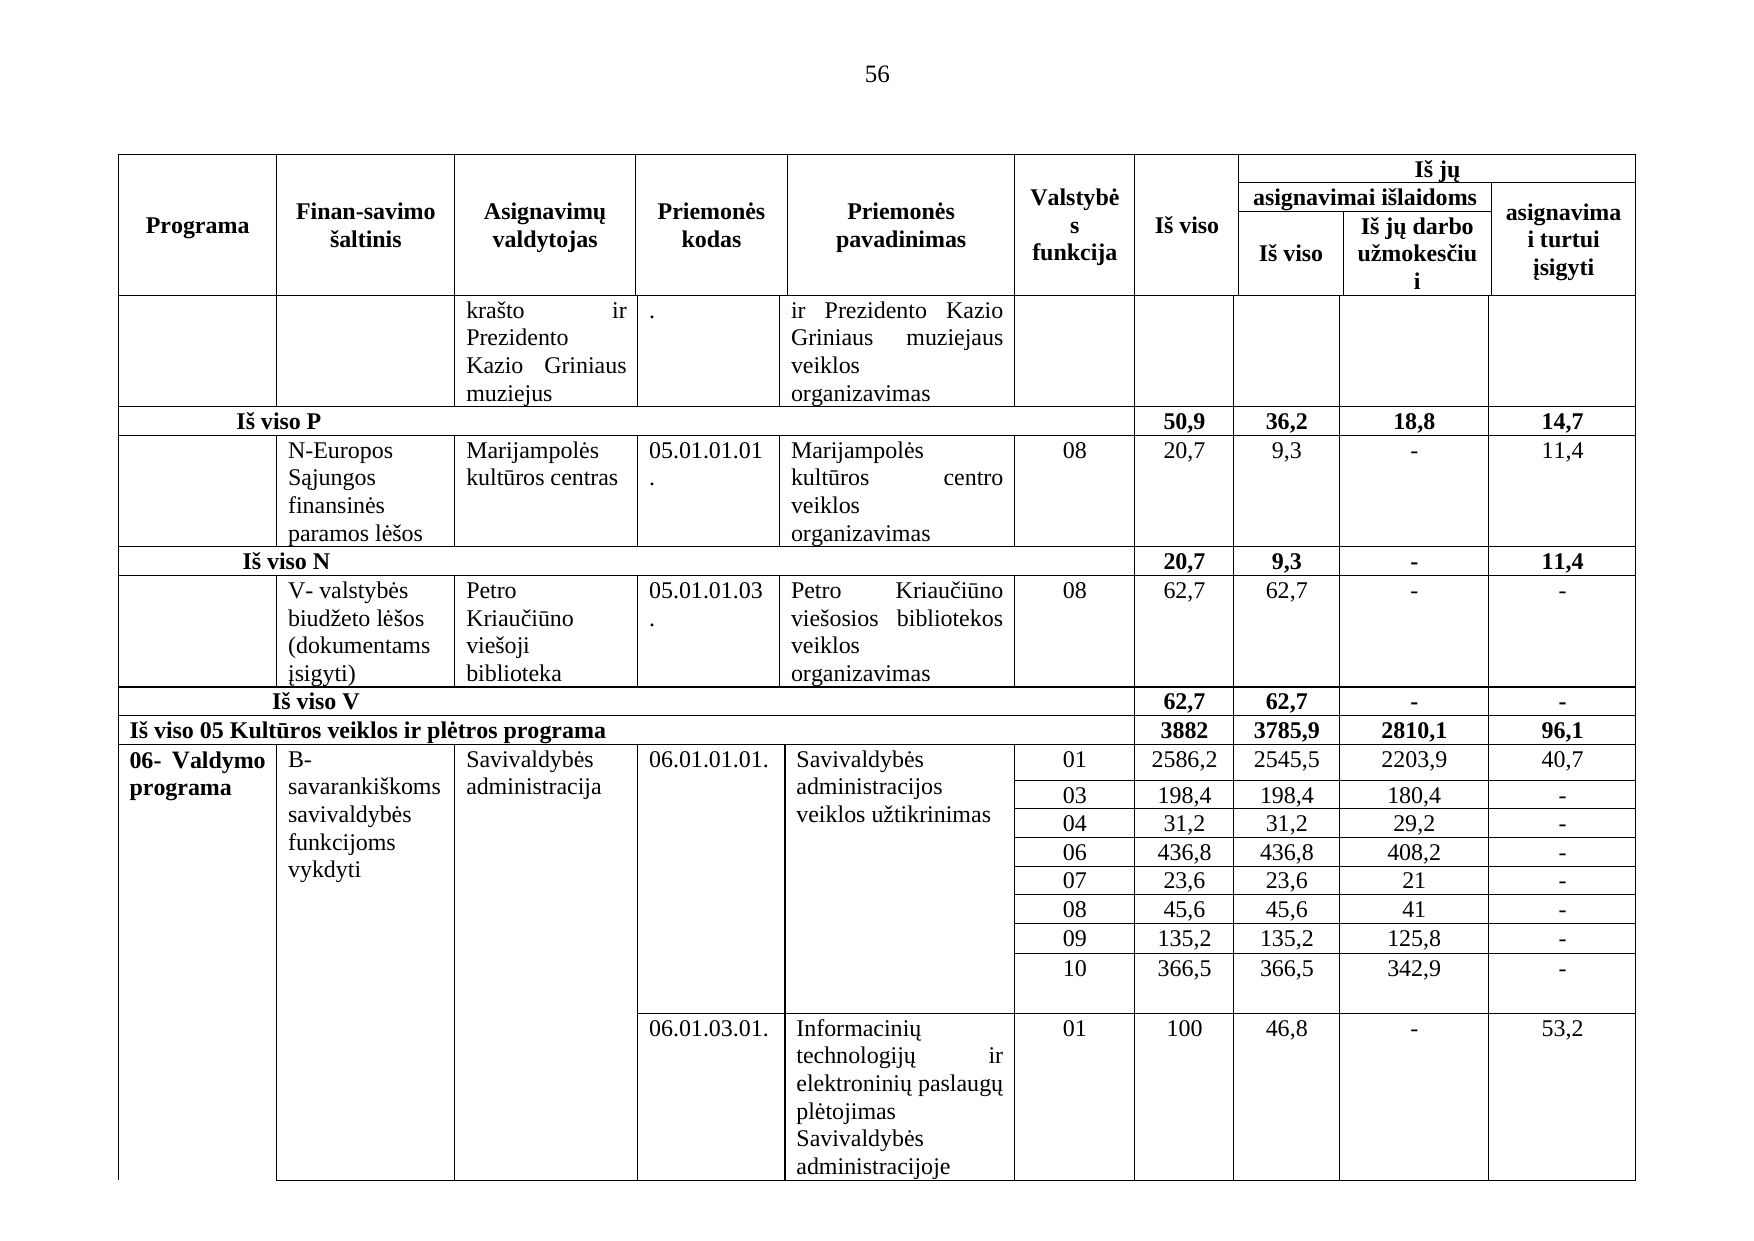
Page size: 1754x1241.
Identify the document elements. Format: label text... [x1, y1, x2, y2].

table_cell 62,7 [1135, 688, 1233, 715]
table_cell - [1489, 895, 1635, 923]
table_header Iš jų [1239, 155, 1635, 182]
table_header Iš viso [1135, 155, 1238, 295]
table_cell 342,9 [1340, 954, 1488, 1013]
table_cell 09 [1015, 924, 1134, 952]
table_cell - [1489, 924, 1635, 952]
table_cell 45,6 [1135, 895, 1233, 923]
table_cell [1234, 296, 1339, 406]
table_cell 05.01.01.03. [638, 576, 779, 686]
table_cell 31,2 [1135, 809, 1233, 837]
table_cell [119, 436, 276, 546]
table_cell Iš viso [1239, 212, 1343, 295]
table_cell 180,4 [1340, 781, 1488, 808]
table_cell 135,2 [1234, 924, 1339, 952]
table_cell asignavimai išlaidoms [1239, 183, 1491, 211]
table_cell 36,2 [1234, 407, 1339, 435]
table_cell [1135, 296, 1233, 406]
table_cell Iš jų darbo užmokesčiui [1344, 212, 1491, 295]
table_cell - [1489, 867, 1635, 894]
table_cell 2810,1 [1340, 716, 1488, 744]
table_cell [1489, 296, 1635, 406]
table_cell 436,8 [1135, 838, 1233, 866]
table_cell 23,6 [1135, 867, 1233, 894]
table_cell Petro Kriaučiūno viešoji biblioteka [455, 576, 637, 686]
table_cell 9,3 [1234, 547, 1339, 575]
table_cell Iš viso V [119, 688, 1134, 715]
table_cell 41 [1340, 895, 1488, 923]
table_cell 408,2 [1340, 838, 1488, 866]
table_cell [277, 296, 454, 406]
table_cell 125,8 [1340, 924, 1488, 952]
table_cell 53,2 [1489, 1014, 1635, 1179]
table_cell Marijampolės kultūros centro veiklos organizavimas [780, 436, 1014, 546]
table_cell Petro Kriaučiūno viešosios bibliotekos veiklos organizavimas [780, 576, 1014, 686]
table_cell 45,6 [1234, 895, 1339, 923]
table_cell 14,7 [1489, 407, 1635, 435]
table_cell - [1340, 547, 1488, 575]
table_cell - [1489, 954, 1635, 1013]
table_cell 46,8 [1234, 1014, 1339, 1179]
table_cell - [1340, 576, 1488, 686]
table_cell 9,3 [1234, 436, 1339, 546]
table_header Priemonės kodas [636, 155, 787, 295]
table_header Asignavimų valdytojas [455, 155, 635, 295]
table_cell asignavimai turtui įsigyti [1492, 183, 1635, 295]
table_cell - [1340, 436, 1488, 546]
table_cell 96,1 [1489, 716, 1635, 744]
table_cell ir Prezidento Kazio Griniaus muziejaus veiklos organizavimas [780, 296, 1014, 406]
table_cell 11,4 [1489, 436, 1635, 546]
table_cell 3882 [1135, 716, 1233, 744]
table_cell 07 [1015, 867, 1134, 894]
table_cell 05.01.01.01. [638, 436, 779, 546]
table_cell 03 [1015, 781, 1134, 808]
table_cell 62,7 [1234, 576, 1339, 686]
table_cell 40,7 [1489, 745, 1635, 779]
table_cell 06 [1015, 838, 1134, 866]
table_cell 20,7 [1135, 436, 1233, 546]
table_cell 366,5 [1234, 954, 1339, 1013]
table_cell 436,8 [1234, 838, 1339, 866]
table_cell 11,4 [1489, 547, 1635, 575]
table_cell 62,7 [1135, 576, 1233, 686]
table_cell 04 [1015, 809, 1134, 837]
table_cell N-Europos Sąjungos finansinės paramos lėšos [277, 436, 454, 546]
table_cell - [1340, 1014, 1488, 1179]
table_cell 366,5 [1135, 954, 1233, 1013]
table_cell - [1340, 688, 1488, 715]
table_cell 10 [1015, 954, 1134, 1013]
table_cell - [1489, 688, 1635, 715]
table_cell [1015, 296, 1134, 406]
table_cell 198,4 [1135, 781, 1233, 808]
table_cell - [1489, 576, 1635, 686]
table_cell Savivaldybės administracija [455, 745, 637, 1179]
table_cell [119, 576, 276, 686]
table_cell 18,8 [1340, 407, 1488, 435]
table_cell - [1489, 809, 1635, 837]
table_cell 01 [1015, 745, 1134, 779]
table_cell 198,4 [1234, 781, 1339, 808]
table_cell 21 [1340, 867, 1488, 894]
table_cell Iš viso P [119, 407, 1134, 435]
table_cell 08 [1015, 436, 1134, 546]
table_cell 01 [1015, 1014, 1134, 1179]
table_header Programa [119, 155, 276, 295]
table_cell 3785,9 [1234, 716, 1339, 744]
table_cell 31,2 [1234, 809, 1339, 837]
table_cell 62,7 [1234, 688, 1339, 715]
table_cell 29,2 [1340, 809, 1488, 837]
table_cell 2586,2 [1135, 745, 1233, 779]
table_cell 08 [1015, 895, 1134, 923]
table_cell 2545,5 [1234, 745, 1339, 779]
table_cell [119, 1013, 276, 1179]
table_cell V- valstybės biudžeto lėšos (dokumentams įsigyti) [277, 576, 454, 686]
table_cell 08 [1015, 576, 1134, 686]
table_cell - [1489, 838, 1635, 866]
table_cell [1340, 296, 1488, 406]
table_cell 50,9 [1135, 407, 1233, 435]
table_cell - [1489, 781, 1635, 808]
table_header Priemonės pavadinimas [788, 155, 1014, 295]
table_cell 23,6 [1234, 867, 1339, 894]
table_cell B-savarankiškoms savivaldybės funkcijoms vykdyti [277, 745, 454, 1179]
table_cell 100 [1135, 1014, 1233, 1179]
table_cell Marijampolės kultūros centras [455, 436, 637, 546]
table_cell Savivaldybės administracijos veiklos užtikrinimas [786, 745, 1014, 1013]
table_cell Iš viso N [119, 547, 1134, 575]
table_cell Informacinių technologijų ir elektroninių paslaugų plėtojimas Savivaldybės administracijoje [786, 1014, 1014, 1179]
table_cell krašto ir Prezidento Kazio Griniaus muziejus [455, 296, 637, 406]
table_header Finan-savimo šaltinis [277, 155, 454, 295]
table_cell 06.01.01.01. [638, 745, 784, 1013]
table_cell 06- Valdymo programa [119, 745, 276, 1013]
table_header Valstybės funkcija [1015, 155, 1134, 295]
table_cell . [638, 296, 779, 406]
table_cell Iš viso 05 Kultūros veiklos ir plėtros programa [119, 716, 1134, 744]
table_cell 2203,9 [1340, 745, 1488, 779]
table_cell [119, 296, 276, 406]
table_cell 135,2 [1135, 924, 1233, 952]
table_cell 20,7 [1135, 547, 1233, 575]
table_cell 06.01.03.01. [638, 1014, 784, 1179]
